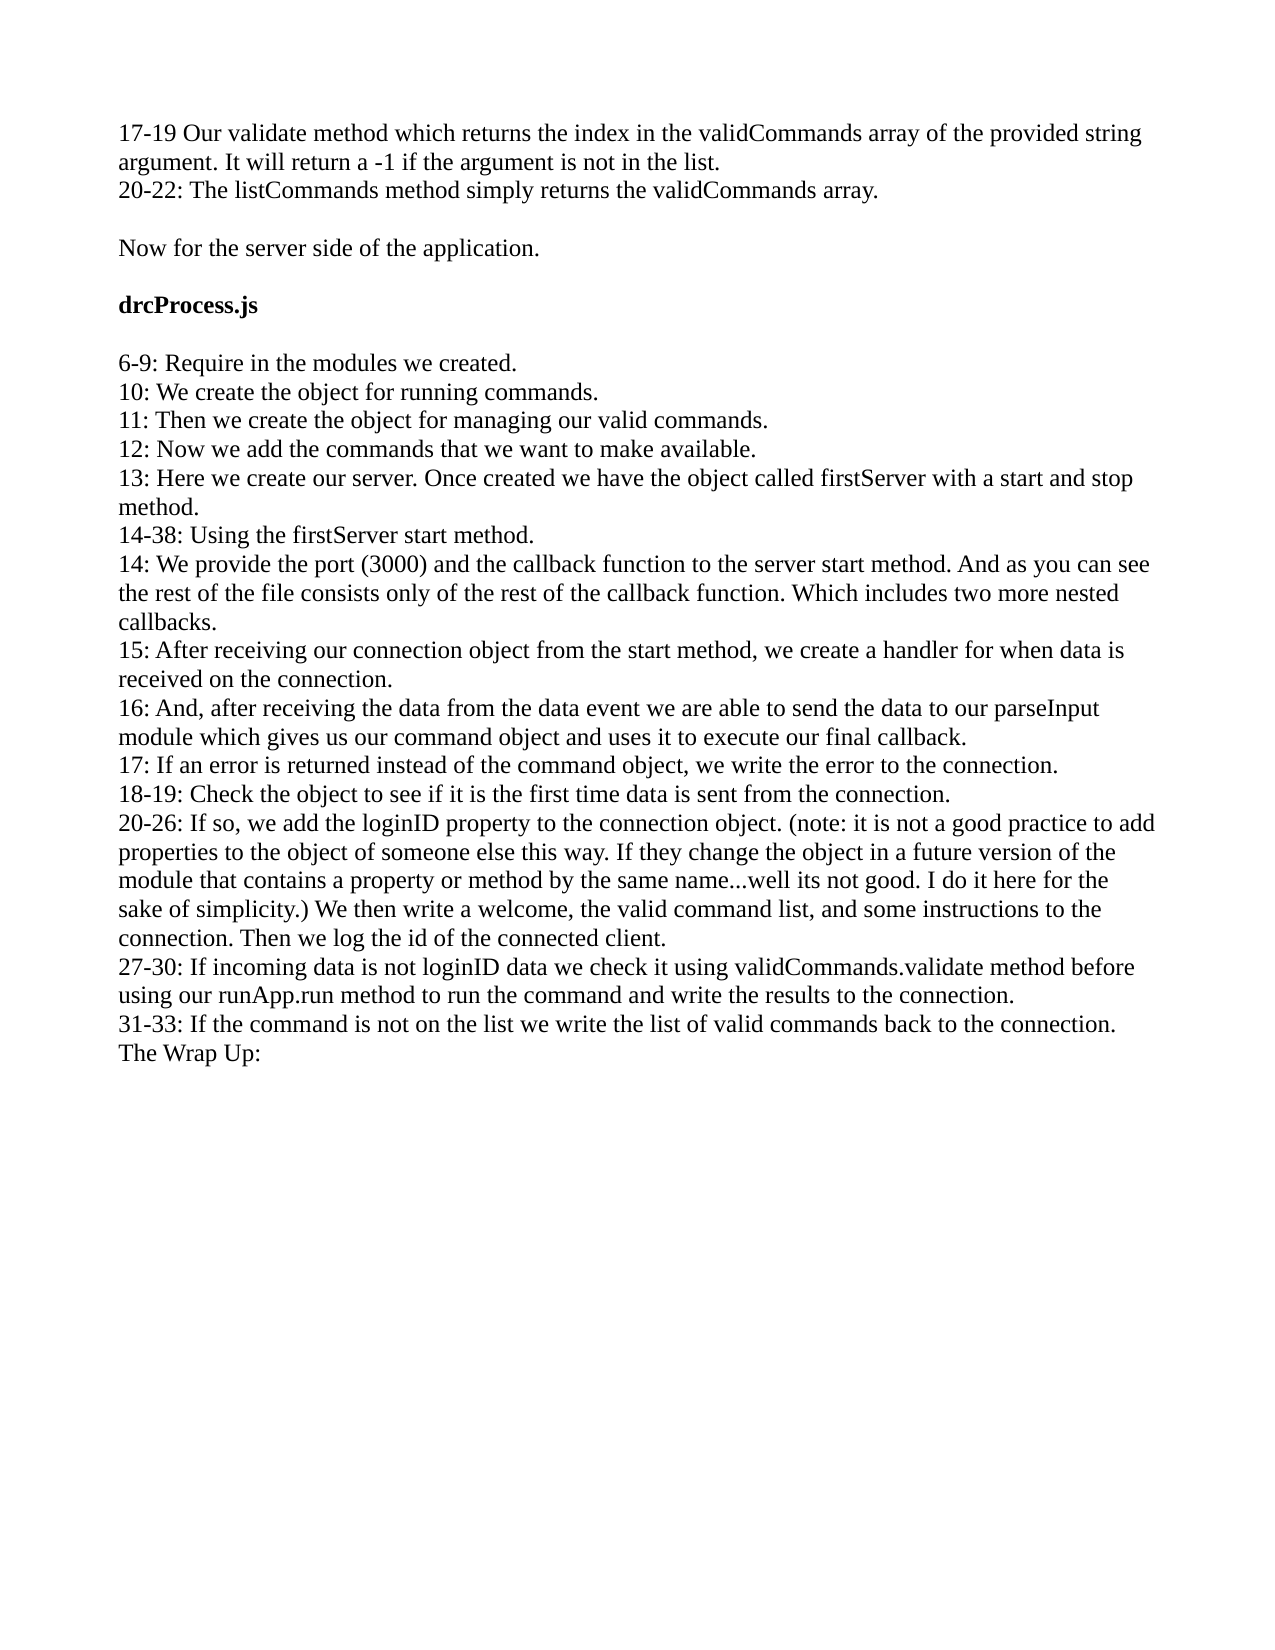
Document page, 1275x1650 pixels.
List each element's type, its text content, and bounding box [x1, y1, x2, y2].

text 10: We create the object for running commands. [118, 377, 1157, 406]
text 31-33: If the command is not on the list we write the list of valid commands back to the connection. [118, 1009, 1157, 1038]
text 6-9: Require in the modules we created. [118, 348, 1157, 377]
text 15: After receiving our connection object from the start method, we create a handler for when data is received on the connection. [118, 636, 1157, 693]
text Now for the server side of the application. [118, 233, 1157, 262]
text 12: Now we add the commands that we want to make available. [118, 434, 1157, 463]
text 13: Here we create our server. Once created we have the object called firstServer with a start and stop method. [118, 463, 1157, 521]
text 14: We provide the port (3000) and the callback function to the server start method. And as you can see the rest of the file consists only of the rest of the callback function. Which includes two more nested callbacks. [118, 549, 1157, 636]
text 17: If an error is returned instead of the command object, we write the error to the connection. [118, 751, 1157, 779]
text 11: Then we create the object for managing our valid commands. [118, 406, 1157, 434]
text The Wrap Up: [118, 1038, 1157, 1067]
text 14-38: Using the firstServer start method. [118, 521, 1157, 549]
text 20-22: The listCommands method simply returns the validCommands array. [118, 176, 1157, 204]
text 27-30: If incoming data is not loginID data we check it using validCommands.validate method before using our runApp.run method to run the command and write the results to the connection. [118, 952, 1157, 1009]
text 18-19: Check the object to see if it is the first time data is sent from the connection. [118, 779, 1157, 808]
text 16: And, after receiving the data from the data event we are able to send the data to our parseInput module which gives us our command object and uses it to execute our final callback. [118, 693, 1157, 751]
text drcProcess.js [118, 291, 1157, 319]
text 17-19 Our validate method which returns the index in the validCommands array of the provided string argument. It will return a -1 if the argument is not in the list. [118, 118, 1157, 176]
text 20-26: If so, we add the loginID property to the connection object. (note: it is not a good practice to add properties to the object of someone else this way. If they change the object in a future version of the module that contains a property or method by the same name...well its not good. I do it here for the sake of simplicity.) We then write a welcome, the valid command list, and some instructions to the connection. Then we log the id of the connected client. [118, 808, 1157, 952]
